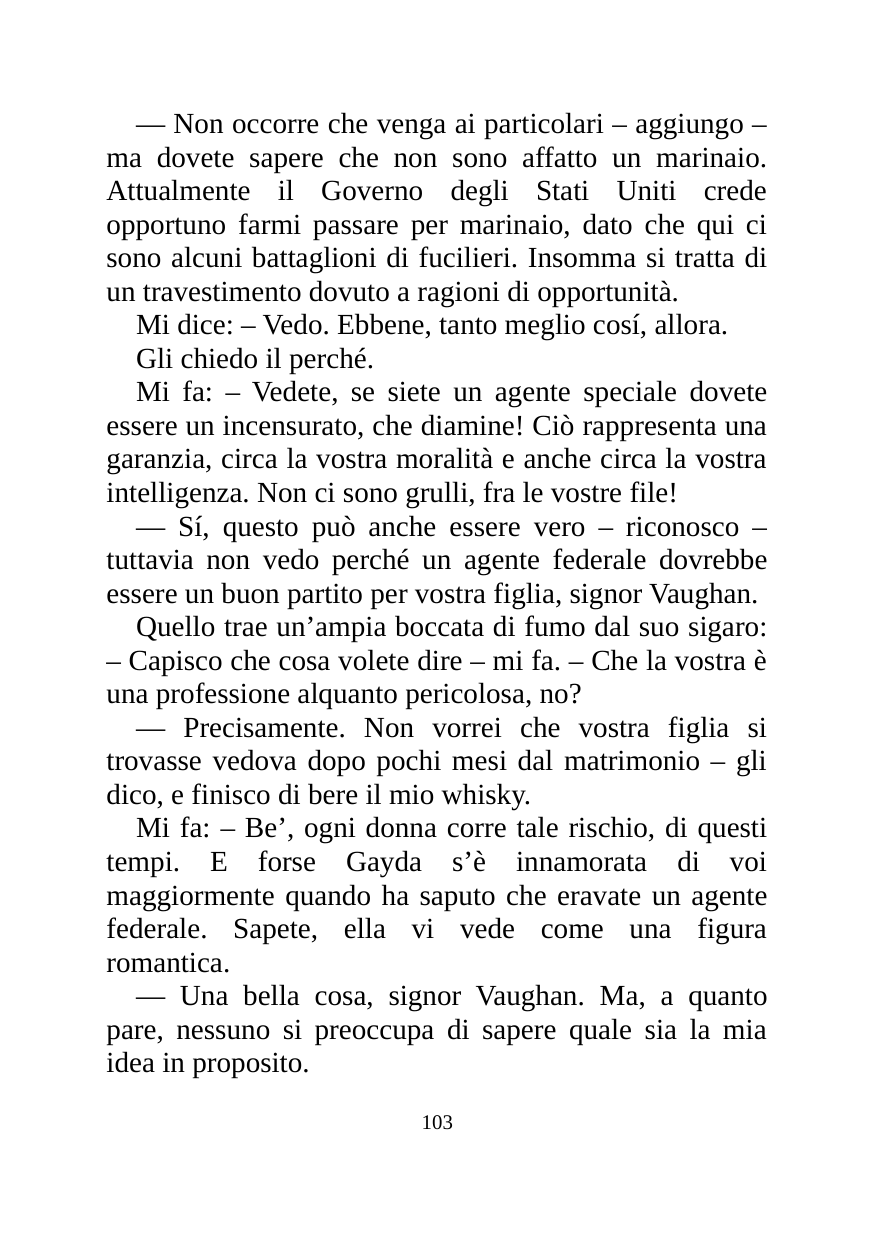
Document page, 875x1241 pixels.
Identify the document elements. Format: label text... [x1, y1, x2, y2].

text — Una bella cosa, signor Vaughan. Ma, a quanto pare, nessuno si preoccupa di sapere quale sia la mia idea in proposito. [106, 978, 768, 1079]
text Quello trae un’ampia boccata di fumo dal suo sigaro: – Capisco che cosa volete dire – mi fa. – Che la vostra è una professione alquanto pericolosa, no? [106, 609, 768, 710]
text Mi fa: – Vedete, se siete un agente speciale dovete essere un incensurato, che diamine! Ciò rappresenta una garanzia, circa la vostra moralità e anche circa la vostra intelligenza. Non ci sono grulli, fra le vostre file! [106, 374, 768, 509]
text — Precisamente. Non vorrei che vostra figlia si trovasse vedova dopo pochi mesi dal matrimonio – gli dico, e finisco di bere il mio whisky. [106, 710, 768, 811]
text Gli chiedo il perché. [106, 341, 768, 374]
text Mi dice: – Vedo. Ebbene, tanto meglio cosí, allora. [106, 307, 768, 341]
text — Sí, questo può anche essere vero – riconosco – tuttavia non vedo perché un agente federale dovrebbe essere un buon partito per vostra figlia, signor Vaughan. [106, 509, 768, 609]
text Mi fa: – Be’, ogni donna corre tale rischio, di questi tempi. E forse Gayda s’è innamorata di voi maggiormente quando ha saputo che eravate un agente federale. Sapete, ella vi vede come una figura romantica. [106, 811, 768, 978]
text — Non occorre che venga ai particolari – aggiungo – ma dovete sapere che non sono affatto un marinaio. Attualmente il Governo degli Stati Uniti crede opportuno farmi passare per marinaio, dato che qui ci sono alcuni battaglioni di fucilieri. Insomma si tratta di un travestimento dovuto a ragioni di opportunità. [106, 106, 768, 307]
